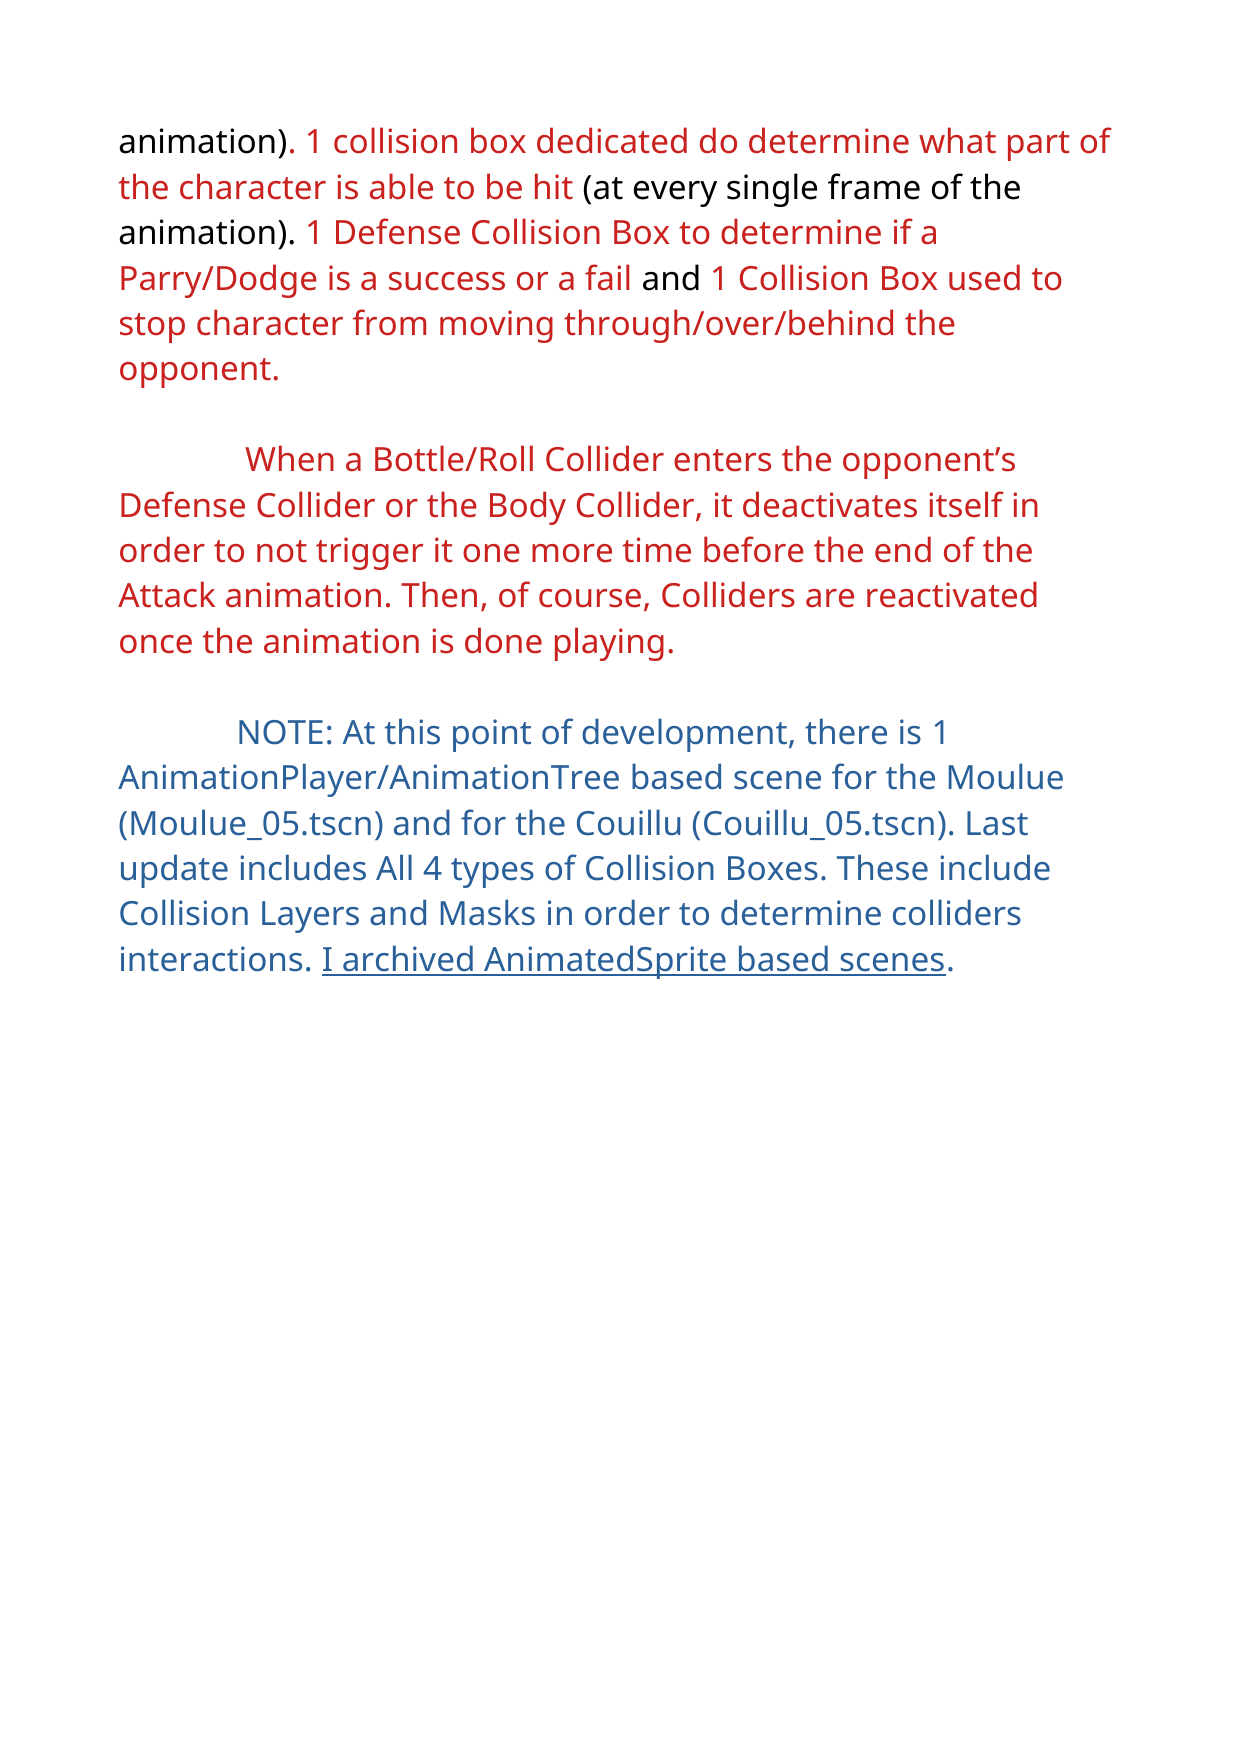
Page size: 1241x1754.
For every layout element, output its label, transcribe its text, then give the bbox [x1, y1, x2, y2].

text animation). 1 collision box dedicated do determine what part of the character is able to be hit (at every single frame of the animation). 1 Defense Collision Box to determine if a Parry/Dodge is a success or a fail and 1 Collision Box used to stop character from moving through/over/behind the opponent. [118, 118, 1122, 391]
text When a Bottle/Roll Collider enters the opponent’s Defense Collider or the Body Collider, it deactivates itself in order to not trigger it one more time before the end of the Attack animation. Then, of course, Colliders are reactivated once the animation is done playing. [118, 436, 1122, 663]
text NOTE: At this point of development, there is 1 AnimationPlayer/AnimationTree based scene for the Moulue (Moulue_05.tscn) and for the Couillu (Couillu_05.tscn). Last update includes All 4 types of Collision Boxes. These include Collision Layers and Masks in order to determine colliders interactions. I archived AnimatedSprite based scenes. [118, 708, 1122, 981]
